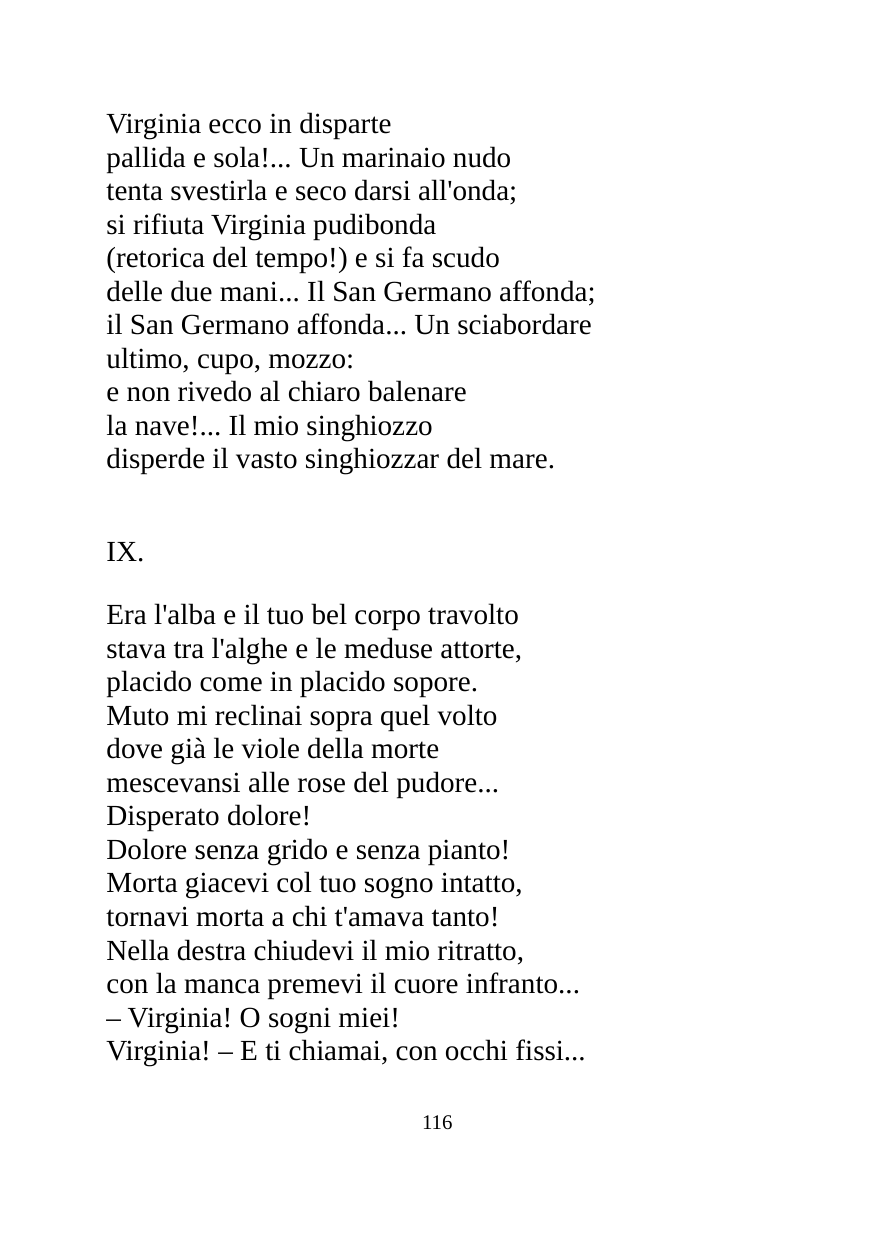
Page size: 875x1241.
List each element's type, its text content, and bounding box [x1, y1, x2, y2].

text placido come in placido sopore. [106, 664, 768, 698]
text dove già le viole della morte [106, 731, 768, 765]
text tornavi morta a chi t'amava tanto! [106, 899, 768, 933]
text con la manca premevi il cuore infranto... [106, 966, 768, 1000]
text la nave!... Il mio singhiozzo [106, 408, 768, 442]
text tenta svestirla e seco darsi all'onda; [106, 173, 768, 207]
text si rifiuta Virginia pudibonda [106, 207, 768, 240]
text Virginia ecco in disparte [106, 106, 768, 140]
text delle due mani... Il San Germano affonda; [106, 274, 768, 307]
text Morta giacevi col tuo sogno intatto, [106, 866, 768, 899]
text disperde il vasto singhiozzar del mare. [106, 442, 768, 475]
text il San Germano affonda... Un sciabordare [106, 307, 768, 341]
text stava tra l'alghe e le meduse attorte, [106, 631, 768, 664]
text Muto mi reclinai sopra quel volto [106, 698, 768, 731]
text ultimo, cupo, mozzo: [106, 341, 768, 374]
text mescevansi alle rose del pudore... [106, 765, 768, 798]
text (retorica del tempo!) e si fa scudo [106, 240, 768, 274]
text Era l'alba e il tuo bel corpo travolto [106, 597, 768, 631]
text e non rivedo al chiaro balenare [106, 374, 768, 408]
text – Virginia! O sogni miei! [106, 1000, 768, 1033]
subtitle IX. [106, 534, 768, 568]
text Virginia! – E ti chiamai, con occhi fissi... [106, 1033, 768, 1067]
text Disperato dolore! [106, 798, 768, 832]
text Nella destra chiudevi il mio ritratto, [106, 933, 768, 966]
text Dolore senza grido e senza pianto! [106, 832, 768, 866]
text pallida e sola!... Un marinaio nudo [106, 140, 768, 173]
